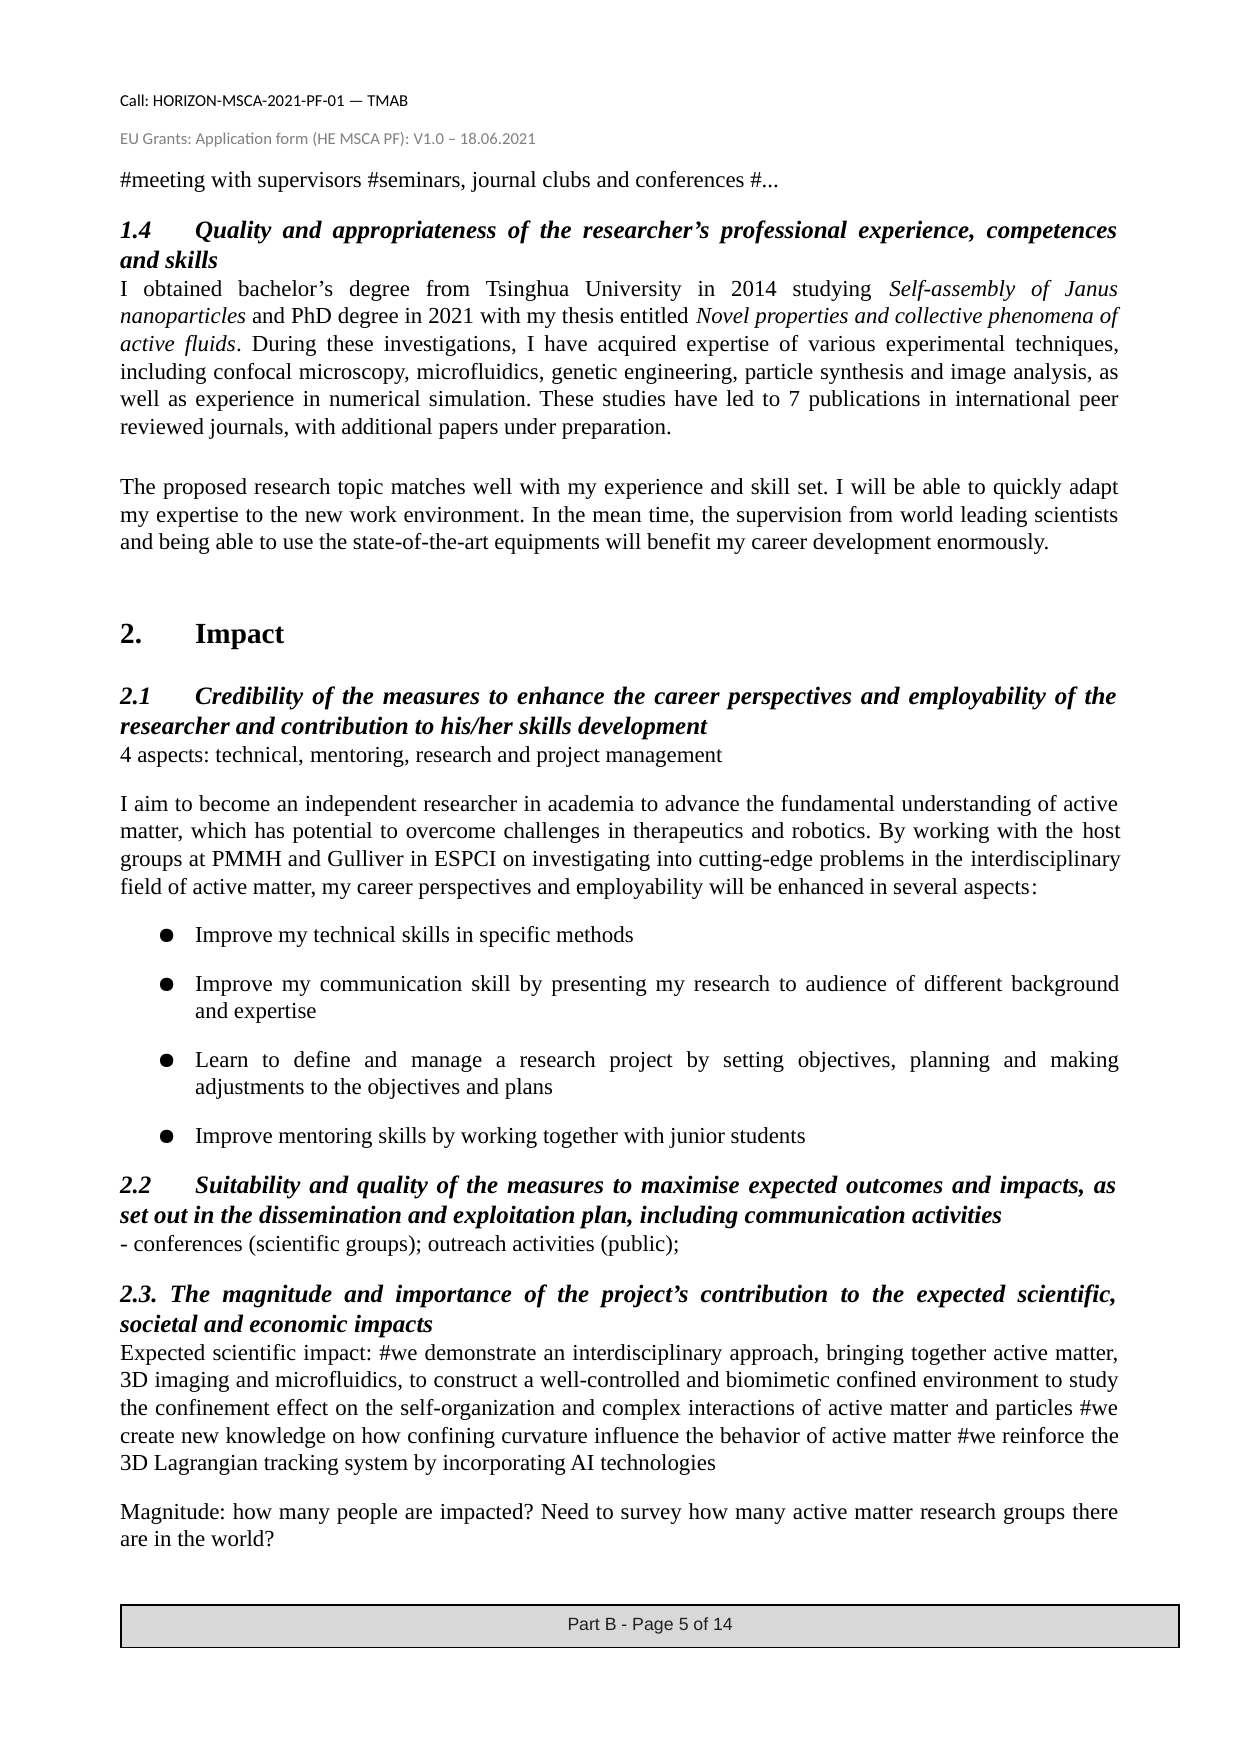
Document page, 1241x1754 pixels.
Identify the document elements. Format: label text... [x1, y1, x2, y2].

list Improve mentoring skills by working together with junior students [157, 1122, 1121, 1148]
text 4 aspects: technical, mentoring, research and project management [120, 741, 1121, 768]
text Magnitude: how many people are impacted? Need to survey how many active matter research groups there are in the world? [120, 1498, 1121, 1552]
text #meeting with supervisors #seminars, journal clubs and conferences #... [120, 166, 1121, 193]
text 2.1 Credibility of the measures to enhance the career perspectives and employability of the researcher and contribution to his/her skills development [120, 681, 1121, 740]
text 1.4 Quality and appropriateness of the researcher’s professional experience, competences and skills [120, 215, 1121, 273]
text 2.2 Suitability and quality of the measures to maximise expected outcomes and impacts, as set out in the dissemination and exploitation plan, including communication activities [120, 1170, 1121, 1229]
text I obtained bachelor’s degree from Tsinghua University in 2014 studying Self-assembly of Janus nanoparticles and PhD degree in 2021 with my thesis entitled Novel properties and collective phenomena of active fluids. During these investigations, I have acquired expertise of various experimental techniques, including confocal microscopy, microfluidics, genetic engineering, particle synthesis and image analysis, as well as experience in numerical simulation. These studies have led to 7 publications in international peer reviewed journals, with additional papers under preparation. [120, 275, 1121, 439]
text 2.3. The magnitude and importance of the project’s contribution to the expected scientific, societal and economic impacts [120, 1279, 1121, 1338]
text Expected scientific impact: #we demonstrate an interdisciplinary approach, bringing together active matter, 3D imaging and microfluidics, to construct a well-controlled and biomimetic confined environment to study the confinement effect on the self-organization and complex interactions of active matter and particles #we create new knowledge on how confining curvature influence the behavior of active matter #we reinforce the 3D Lagrangian tracking system by incorporating AI technologies [120, 1339, 1121, 1476]
text I aim to become an independent researcher in academia to advance the fundamental understanding of active matter, which has potential to overcome challenges in therapeutics and robotics. By working with the host groups at PMMH and Gulliver in ESPCI on investigating into cutting-edge problems in the interdisciplinary field of active matter, my career perspectives and employability will be enhanced in several aspects: [120, 790, 1121, 899]
list Improve my technical skills in specific methods [157, 921, 1121, 947]
text 2. Impact [120, 616, 1121, 649]
list Learn to define and manage a research project by setting objectives, planning and making adjustments to the objectives and plans [157, 1046, 1121, 1099]
list Improve my communication skill by presenting my research to audience of different background and expertise [157, 969, 1121, 1023]
text - conferences (scientific groups); outreach activities (public); [120, 1230, 1121, 1257]
text The proposed research topic matches well with my experience and skill set. I will be able to quickly adapt my expertise to the new work environment. In the mean time, the supervision from world leading scientists and being able to use the state-of-the-art equipments will benefit my career development enormously. [120, 473, 1121, 554]
